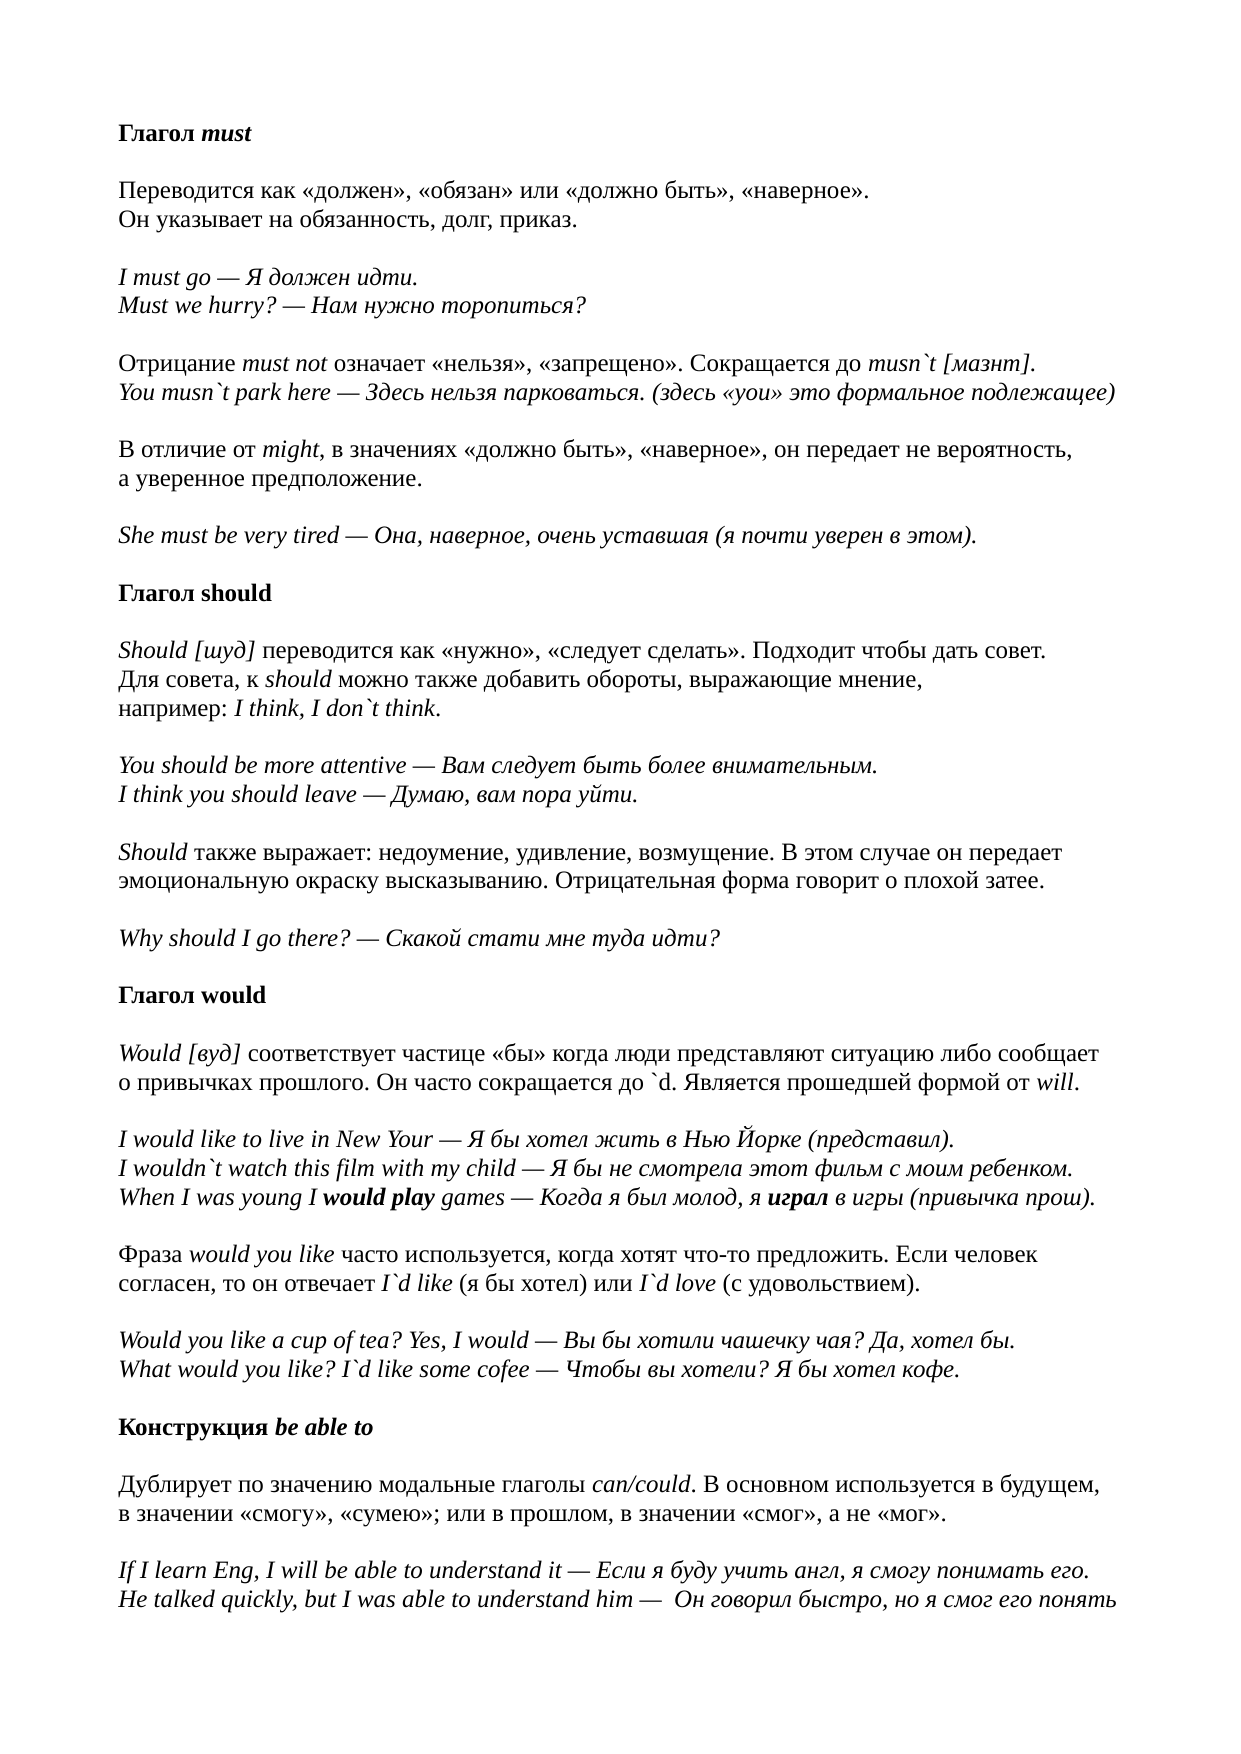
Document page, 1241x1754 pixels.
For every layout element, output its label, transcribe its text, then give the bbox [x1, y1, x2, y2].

text Дублирует по значению модальные глаголы can/could. В основном используется в будущем, [118, 1469, 1122, 1498]
text в значении «смогу», «сумею»; или в прошлом, в значении «смог», а не «мог». [118, 1498, 1122, 1527]
text Переводится как «должен», «обязан» или «должно быть», «наверное». [118, 176, 1122, 204]
text а уверенное предположение. [118, 463, 1122, 492]
text Should [шуд] переводится как «нужно», «следует сделать». Подходит чтобы дать совет. [118, 636, 1122, 664]
text I wouldn`t watch this film with my child — Я бы не смотрела этот фильм с моим ребенком. [118, 1153, 1122, 1182]
text I think you should leave — Думаю, вам пора уйти. [118, 779, 1122, 808]
text эмоциональную окраску высказыванию. Отрицательная форма говорит о плохой затее. [118, 866, 1122, 894]
text о привычках прошлого. Он часто сокращается до `d. Является прошедшей формой от will. [118, 1067, 1122, 1096]
text Отрицание must not означает «нельзя», «запрещено». Сокращается до musn`t [мазнт]. [118, 348, 1122, 377]
text He talked quickly, but I was able to understand him — Он говорил быстро, но я смог его понять [118, 1584, 1122, 1613]
text Глагол would [118, 981, 1122, 1009]
text If I learn Eng, I will be able to understand it — Если я буду учить англ, я смогу понимать его. [118, 1556, 1122, 1584]
text Should также выражает: недоумение, удивление, возмущение. В этом случае он передает [118, 837, 1122, 866]
text В отличие от might, в значениях «должно быть», «наверное», он передает не вероятность, [118, 434, 1122, 463]
text Конструкция be able to [118, 1412, 1122, 1441]
text Must we hurry? — Нам нужно торопиться? [118, 291, 1122, 319]
text You should be more attentive — Вам следует быть более внимательным. [118, 751, 1122, 779]
text When I was young I would play games — Когда я был молод, я играл в игры (привычка прош). [118, 1182, 1122, 1211]
text Глагол should [118, 578, 1122, 607]
text Он указывает на обязанность, долг, приказ. [118, 204, 1122, 233]
text She must be very tired — Она, наверное, очень уставшая (я почти уверен в этом). [118, 521, 1122, 549]
text Would [вуд] соответствует частице «бы» когда люди представляют ситуацию либо сообщает [118, 1038, 1122, 1067]
text Why should I go there? — Скакой стати мне туда идти? [118, 923, 1122, 952]
text I must go — Я должен идти. [118, 262, 1122, 291]
text I would like to live in New Your — Я бы хотел жить в Нью Йорке (представил). [118, 1124, 1122, 1153]
text например: I think, I don`t think. [118, 693, 1122, 722]
text Глагол must [118, 118, 1122, 147]
text Для совета, к should можно также добавить обороты, выражающие мнение, [118, 664, 1122, 693]
text You musn`t park here — Здесь нельзя парковаться. (здесь «you» это формальное подлежащее) [118, 377, 1122, 406]
text Would you like a cup of tea? Yes, I would — Вы бы хотили чашечку чая? Да, хотел бы. [118, 1326, 1122, 1354]
text Фраза would you like часто используется, когда хотят что-то предложить. Если человек согласен, то он отвечает I`d like (я бы хотел) или I`d love (с удовольствием). [118, 1239, 1122, 1297]
text What would you like? I`d like some cofee — Чтобы вы хотели? Я бы хотел кофе. [118, 1354, 1122, 1383]
